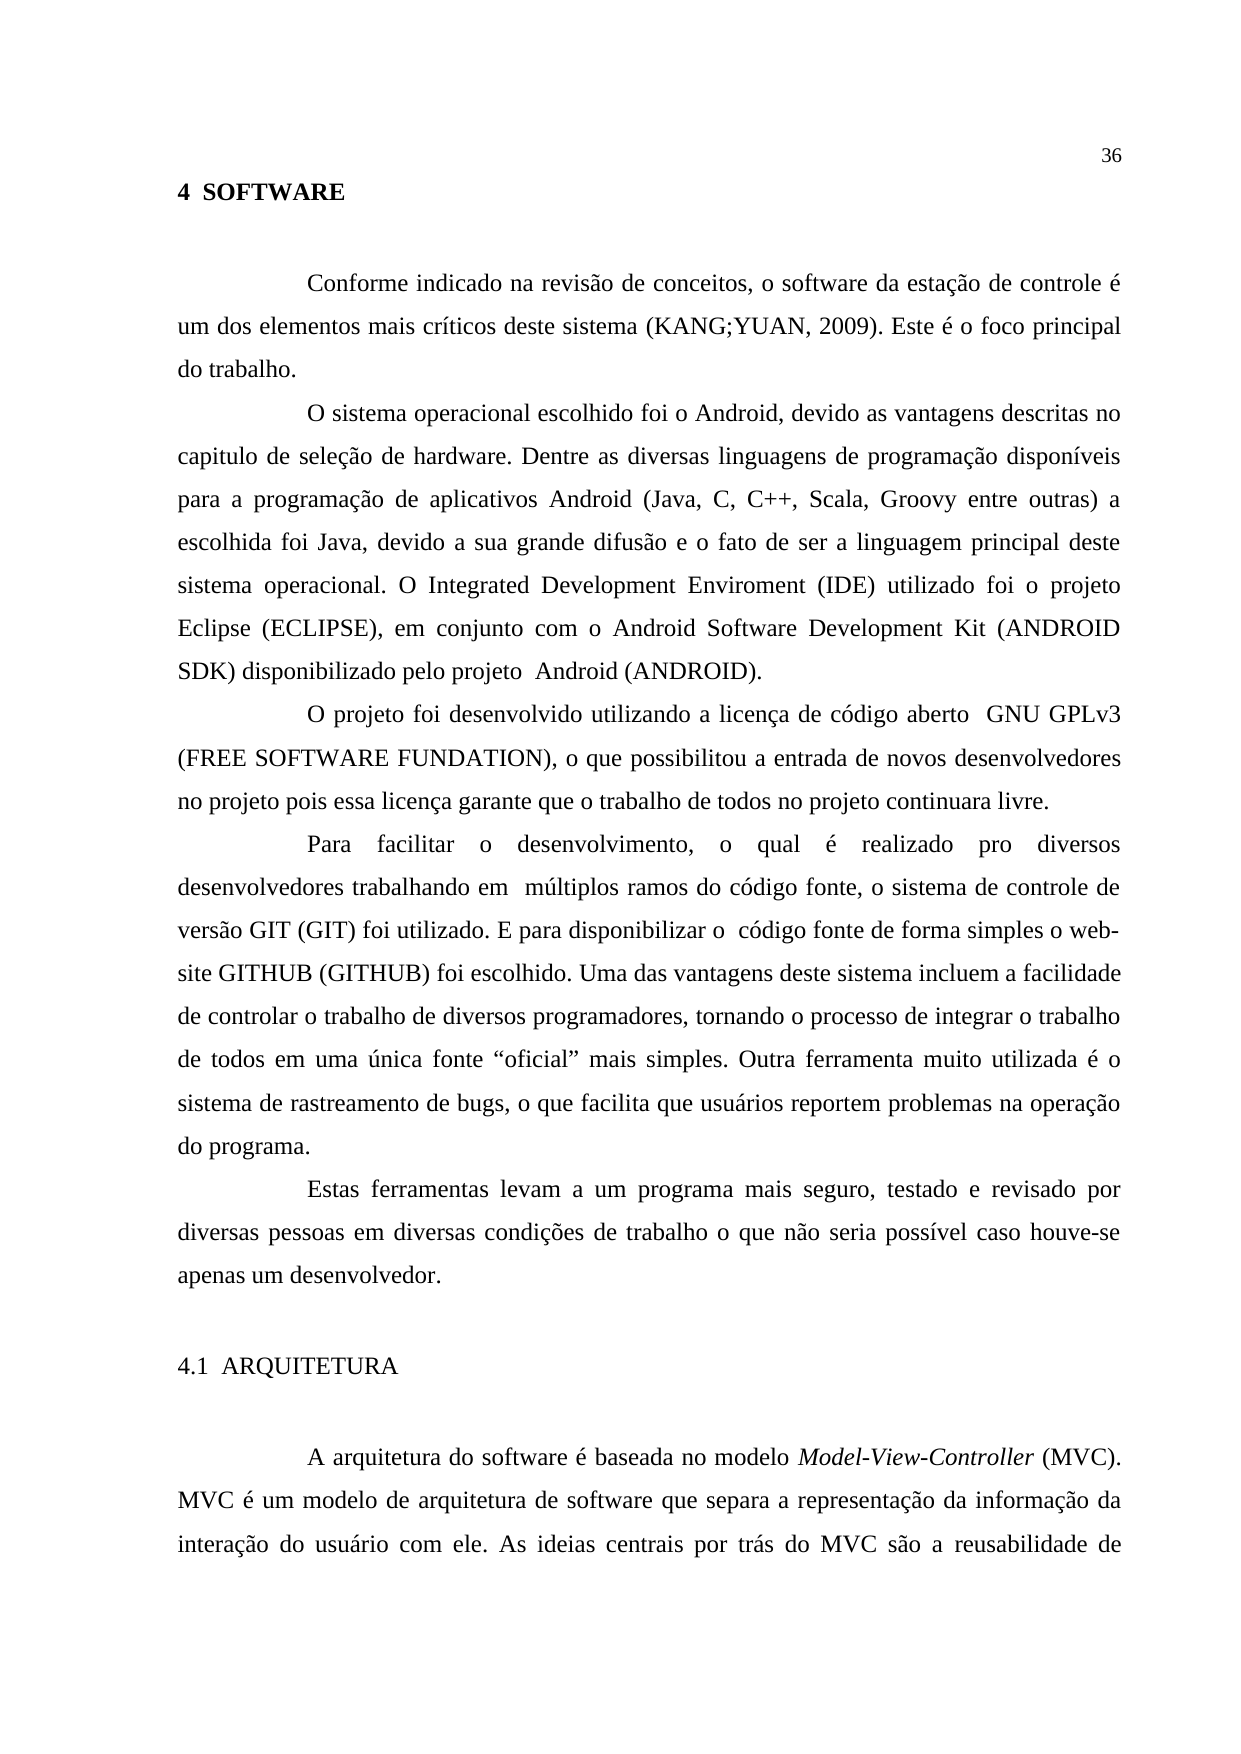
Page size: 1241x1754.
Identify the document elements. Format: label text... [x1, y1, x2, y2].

text O projeto foi desenvolvido utilizando a licença de código aberto GNU GPLv3 (FREE SOFTWARE FUNDATION), o que possibilitou a entrada de novos desenvolvedores no projeto pois essa licença garante que o trabalho de todos no projeto continuara livre. [177, 699, 1122, 814]
text A arquitetura do software é baseada no modelo Model-View-Controller (MVC). MVC é um modelo de arquitetura de software que separa a representação da informação da interação do usuário com ele. As ideias centrais por trás do MVC são a reusabilidade de [177, 1442, 1122, 1557]
text O sistema operacional escolhido foi o Android, devido as vantagens descritas no capitulo de seleção de hardware. Dentre as diversas linguagens de programação disponíveis para a programação de aplicativos Android (Java, C, C++, Scala, Groovy entre outras) a escolhida foi Java, devido a sua grande difusão e o fato de ser a linguagem principal deste sistema operacional. O Integrated Development Enviroment (IDE) utilizado foi o projeto Eclipse (ECLIPSE), em conjunto com o Android Software Development Kit (ANDROID SDK) disponibilizado pelo projeto Android (ANDROID). [177, 398, 1122, 685]
text Para facilitar o desenvolvimento, o qual é realizado pro diversos desenvolvedores trabalhando em múltiplos ramos do código fonte, o sistema de controle de versão GIT (GIT) foi utilizado. E para disponibilizar o código fonte de forma simples o web-site GITHUB (GITHUB) foi escolhido. Uma das vantagens deste sistema incluem a facilidade de controlar o trabalho de diversos programadores, tornando o processo de integrar o trabalho de todos em uma única fonte “oficial” mais simples. Outra ferramenta muito utilizada é o sistema de rastreamento de bugs, o que facilita que usuários reportem problemas na operação do programa. [177, 829, 1122, 1159]
text Conforme indicado na revisão de conceitos, o software da estação de controle é um dos elementos mais críticos deste sistema (KANG;YUAN, 2009). Este é o foco principal do trabalho. [177, 268, 1122, 383]
subtitle Software [177, 177, 1122, 206]
subtitle Arquitetura [177, 1351, 1122, 1380]
text Estas ferramentas levam a um programa mais seguro, testado e revisado por diversas pessoas em diversas condições de trabalho o que não seria possível caso houve-se apenas um desenvolvedor. [177, 1174, 1122, 1289]
